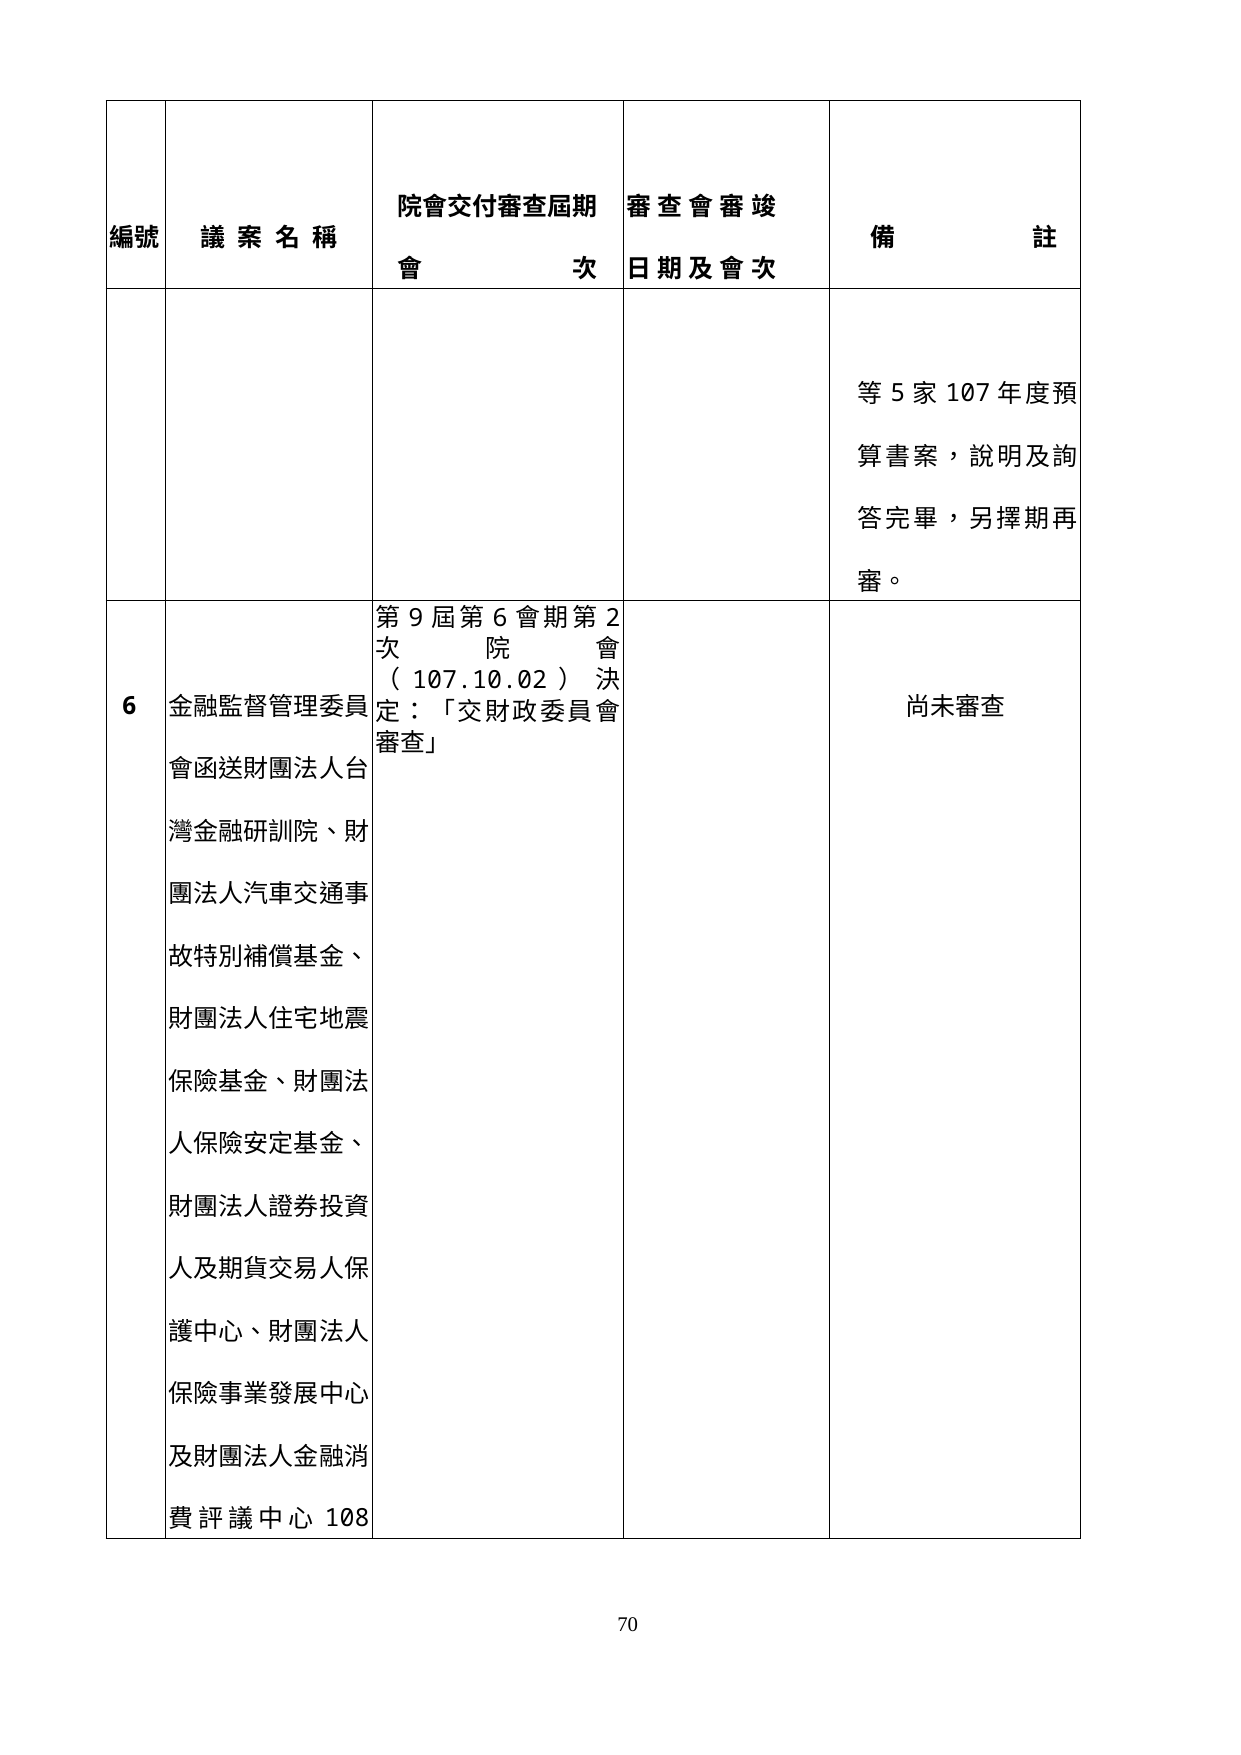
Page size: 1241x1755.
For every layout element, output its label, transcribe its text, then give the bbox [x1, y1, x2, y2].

table_cell 尚未審查 [830, 601, 1080, 1538]
table_header 議 案 名 稱 [166, 101, 372, 288]
table_cell [166, 289, 372, 600]
table_cell 第9屆第6會期第2次院會（107.10.02）決定：「交財政委員會審查」 [373, 601, 623, 1538]
table_cell [624, 289, 829, 600]
table_header 備 註 [830, 101, 1080, 288]
table_cell 金融監督管理委員會函送財團法人台灣金融研訓院、財團法人汽車交通事故特別補償基金、財團法人住宅地震保險基金、財團法人保險安定基金、財團法人證券投資人及期貨交易人保護中心、財團法人保險事業發展中心及財團法人金融消費評議中心108 [166, 601, 372, 1538]
table_cell 6 [107, 601, 165, 1538]
table_header 院會交付審查屆期 會 次 [373, 101, 623, 288]
table_cell [373, 289, 623, 600]
table_header 編號 [107, 101, 165, 288]
table_cell [624, 601, 829, 1538]
table_header 審查會審竣 日期及會次 [624, 101, 829, 288]
table_cell [107, 289, 165, 600]
table_cell 等5家107年度預算書案，說明及詢答完畢，另擇期再審。 [830, 289, 1080, 600]
